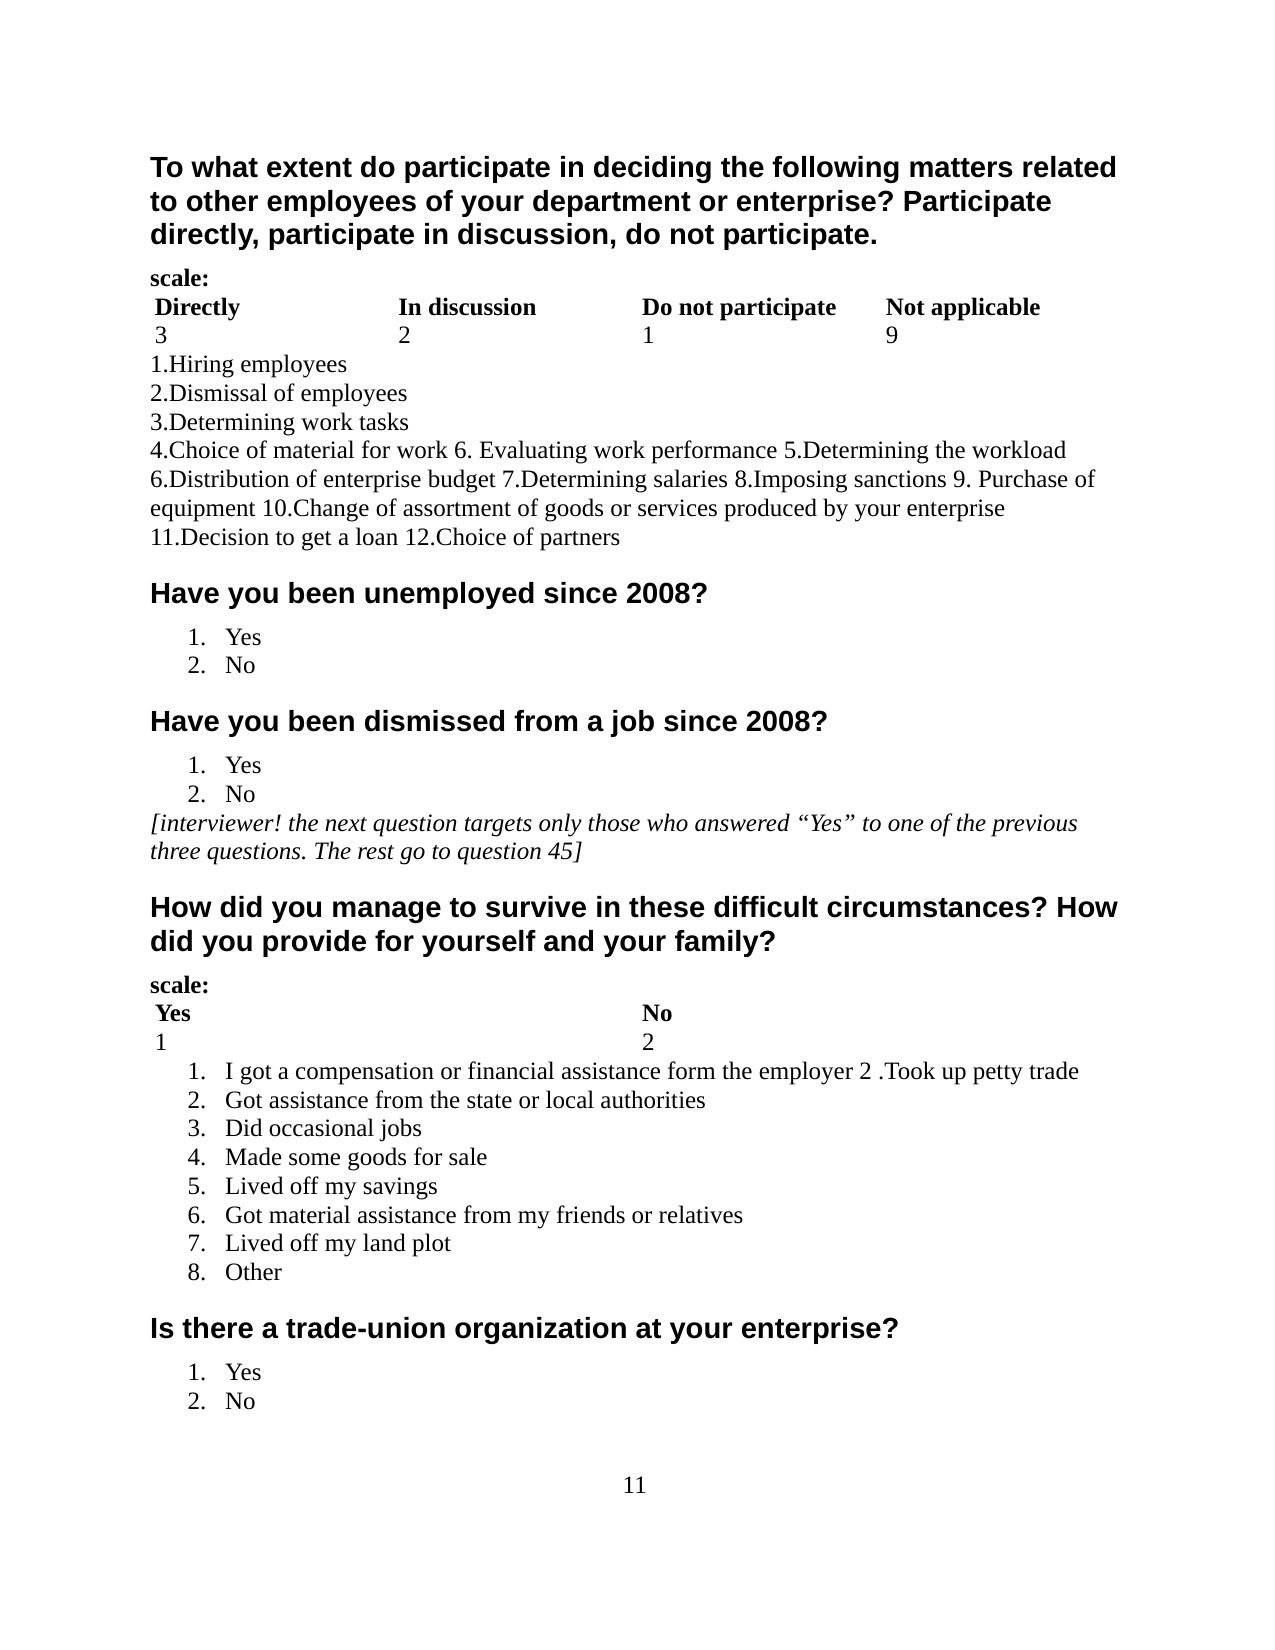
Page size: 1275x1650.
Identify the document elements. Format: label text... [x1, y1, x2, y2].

list Lived off my land plot [187, 1228, 1125, 1257]
list No [187, 650, 1125, 679]
table_header Not applicable [881, 292, 1125, 321]
table_header Yes [150, 999, 637, 1027]
list Yes [187, 622, 1125, 650]
list Made some goods for sale [187, 1142, 1125, 1171]
text scale: [150, 970, 1125, 998]
text scale: [150, 263, 1125, 292]
list No [187, 779, 1125, 808]
table_header No [638, 999, 1125, 1027]
text [interviewer! the next question targets only those who answered “Yes” to one of the previous three questions. The rest go to question 45] [150, 808, 1125, 865]
subtitle Is there a trade-union organization at your enterprise? [150, 1311, 1125, 1344]
list No [187, 1386, 1125, 1414]
subtitle How did you manage to survive in these difficult circumstances? How did you provide for yourself and your family? [150, 890, 1125, 957]
table_cell 1 [150, 1027, 637, 1056]
list Yes [187, 750, 1125, 779]
table_header In discussion [394, 292, 637, 321]
subtitle To what extent do participate in deciding the following matters related to other employees of your department or enterprise? Participate directly, participate in discussion, do not participate. [150, 150, 1125, 251]
list Other [187, 1257, 1125, 1286]
subtitle Have you been dismissed from a job since 2008? [150, 704, 1125, 738]
table_header Do not participate [638, 292, 881, 321]
list Did occasional jobs [187, 1113, 1125, 1142]
list Got material assistance from my friends or relatives [187, 1200, 1125, 1228]
text 1.Hiring employees 2.Dismissal of employees 3.Determining work tasks 4.Choice of material for work 6. Evaluating work performance 5.Determining the workload 6.Distribution of enterprise budget 7.Determining salaries 8.Imposing sanctions 9. Purchase of equipment 10.Change of assortment of goods or services produced by your enterprise 11.Decision to get a loan 12.Choice of partners [150, 349, 1125, 551]
table_cell 3 [150, 321, 394, 349]
table_cell 2 [638, 1027, 1125, 1056]
subtitle Have you been unemployed since 2008? [150, 576, 1125, 609]
list Got assistance from the state or local authorities [187, 1085, 1125, 1113]
table_cell 2 [394, 321, 637, 349]
list Lived off my savings [187, 1171, 1125, 1200]
list Yes [187, 1357, 1125, 1386]
table_cell 9 [881, 321, 1125, 349]
table_header Directly [150, 292, 394, 321]
list I got a compensation or financial assistance form the employer 2 .Took up petty trade [187, 1056, 1125, 1085]
table_cell 1 [638, 321, 881, 349]
